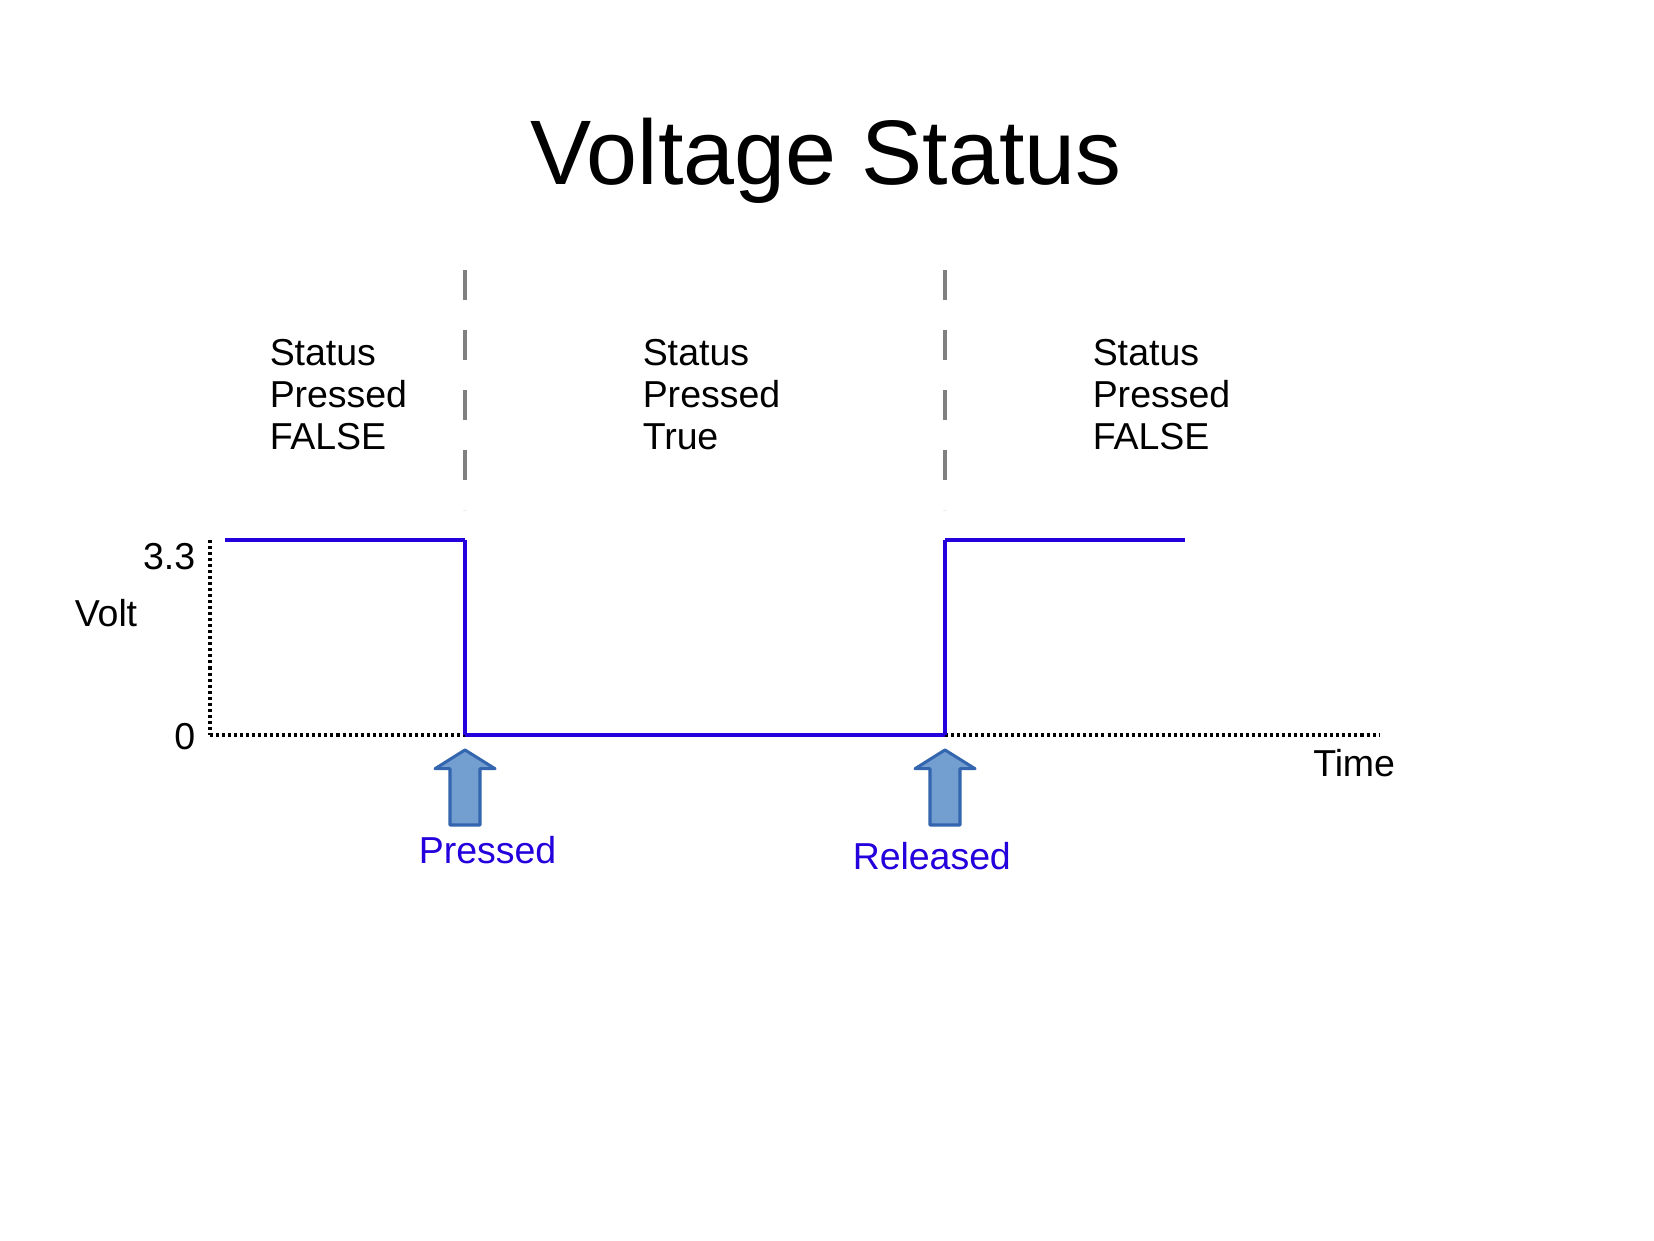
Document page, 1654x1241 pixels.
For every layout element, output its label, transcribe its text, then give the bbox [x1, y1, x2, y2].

text_box Status Pressed FALSE [1078, 324, 1246, 466]
text_box 0 [159, 708, 211, 766]
title Voltage Status [82, 49, 1571, 257]
text_box Time [1298, 735, 1411, 792]
text_box Volt [60, 585, 153, 642]
text_box [435, 749, 496, 822]
text_box Pressed [404, 822, 572, 880]
text_box Status Pressed True [628, 324, 796, 466]
text_box [915, 749, 976, 826]
text_box Status Pressed FALSE [255, 324, 422, 466]
text_box Released [838, 828, 1026, 886]
text_box 3.3 [128, 528, 211, 586]
